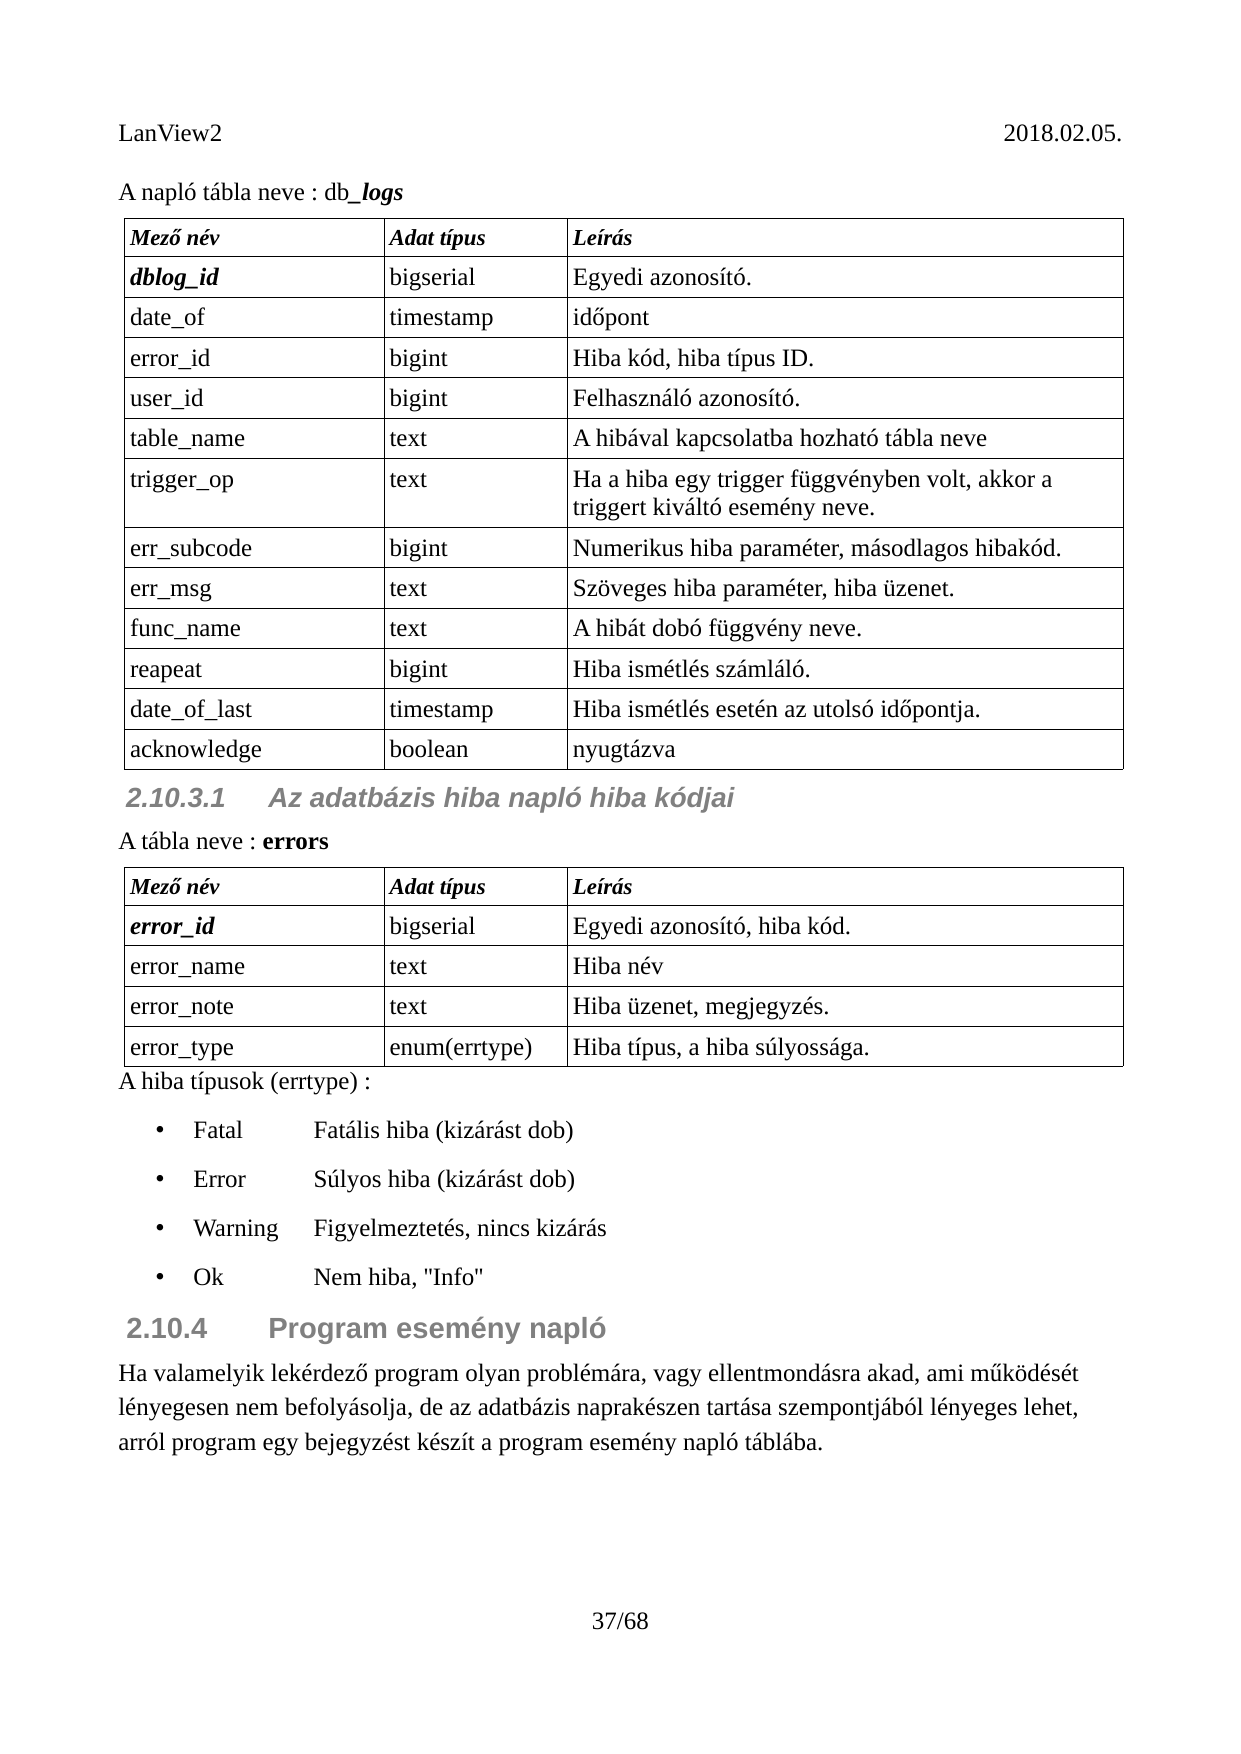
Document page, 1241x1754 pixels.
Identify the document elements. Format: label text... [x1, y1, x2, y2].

table_cell error_note [125, 987, 384, 1026]
table_cell Egyedi azonosító. [568, 257, 1123, 297]
table_header Mező név [125, 868, 384, 905]
table_cell user_id [125, 378, 384, 417]
table_header Mező név [125, 219, 384, 256]
table_cell A hibát dobó függvény neve. [568, 609, 1123, 648]
table_cell Numerikus hiba paraméter, másodlagos hibakód. [568, 528, 1123, 567]
table_cell dblog_id [125, 257, 384, 297]
table_cell Hiba üzenet, megjegyzés. [568, 987, 1123, 1026]
subtitle Program esemény napló [118, 1312, 1122, 1345]
table_cell boolean [385, 730, 567, 769]
table_cell err_msg [125, 568, 384, 607]
table_cell table_name [125, 419, 384, 458]
table_cell trigger_op [125, 459, 384, 527]
text A tábla neve : errors [118, 826, 1122, 854]
table_cell timestamp [385, 689, 567, 728]
table_cell Hiba ismétlés esetén az utolsó időpontja. [568, 689, 1123, 728]
table_cell error_name [125, 946, 384, 986]
list Ok Nem hiba, ''Info'' [156, 1262, 1122, 1291]
table_cell text [385, 568, 567, 607]
table_cell text [385, 419, 567, 458]
table_cell error_type [125, 1027, 384, 1066]
table_cell bigint [385, 528, 567, 567]
table_cell Hiba kód, hiba típus ID. [568, 338, 1123, 377]
table_cell bigint [385, 338, 567, 377]
table_cell enum(errtype) [385, 1027, 567, 1066]
table_cell Egyedi azonosító, hiba kód. [568, 906, 1123, 945]
table_cell text [385, 459, 567, 527]
table_cell Felhasználó azonosító. [568, 378, 1123, 417]
table_cell reapeat [125, 649, 384, 688]
table_header Adat típus [385, 868, 567, 905]
table_cell nyugtázva [568, 730, 1123, 769]
table_cell bigint [385, 649, 567, 688]
text A napló tábla neve : db_logs [118, 177, 1122, 206]
table_cell bigint [385, 378, 567, 417]
table_cell text [385, 987, 567, 1026]
table_cell időpont [568, 298, 1123, 337]
table_cell Ha a hiba egy trigger függvényben volt, akkor a triggert kiváltó esemény neve. [568, 459, 1123, 527]
table_cell text [385, 609, 567, 648]
list Warning Figyelmeztetés, nincs kizárás [156, 1213, 1122, 1242]
table_header Leírás [568, 868, 1123, 905]
table_cell Hiba típus, a hiba súlyossága. [568, 1027, 1123, 1066]
table_cell error_id [125, 338, 384, 377]
list Error Súlyos hiba (kizárást dob) [156, 1164, 1122, 1193]
table_cell date_of_last [125, 689, 384, 728]
table_cell bigserial [385, 257, 567, 297]
table_cell func_name [125, 609, 384, 648]
table_cell Szöveges hiba paraméter, hiba üzenet. [568, 568, 1123, 607]
list Fatal Fatális hiba (kizárást dob) [156, 1115, 1122, 1144]
text Ha valamelyik lekérdező program olyan problémára, vagy ellentmondásra akad, ami működését lényegesen nem befolyásolja, de az adatbázis naprakészen tartása szempontjából lényeges lehet, arról program egy bejegyzést készít a program esemény napló táblába. [118, 1358, 1122, 1455]
table_cell bigserial [385, 906, 567, 945]
table_cell date_of [125, 298, 384, 337]
table_cell A hibával kapcsolatba hozható tábla neve [568, 419, 1123, 458]
subtitle Az adatbázis hiba napló hiba kódjai [118, 781, 1122, 813]
table_cell text [385, 946, 567, 986]
table_cell timestamp [385, 298, 567, 337]
table_header Adat típus [385, 219, 567, 256]
table_cell err_subcode [125, 528, 384, 567]
table_cell Hiba név [568, 946, 1123, 986]
table_cell acknowledge [125, 730, 384, 769]
table_cell error_id [125, 906, 384, 945]
table_cell Hiba ismétlés számláló. [568, 649, 1123, 688]
text A hiba típusok (errtype) : [118, 1066, 1122, 1095]
table_header Leírás [568, 219, 1123, 256]
